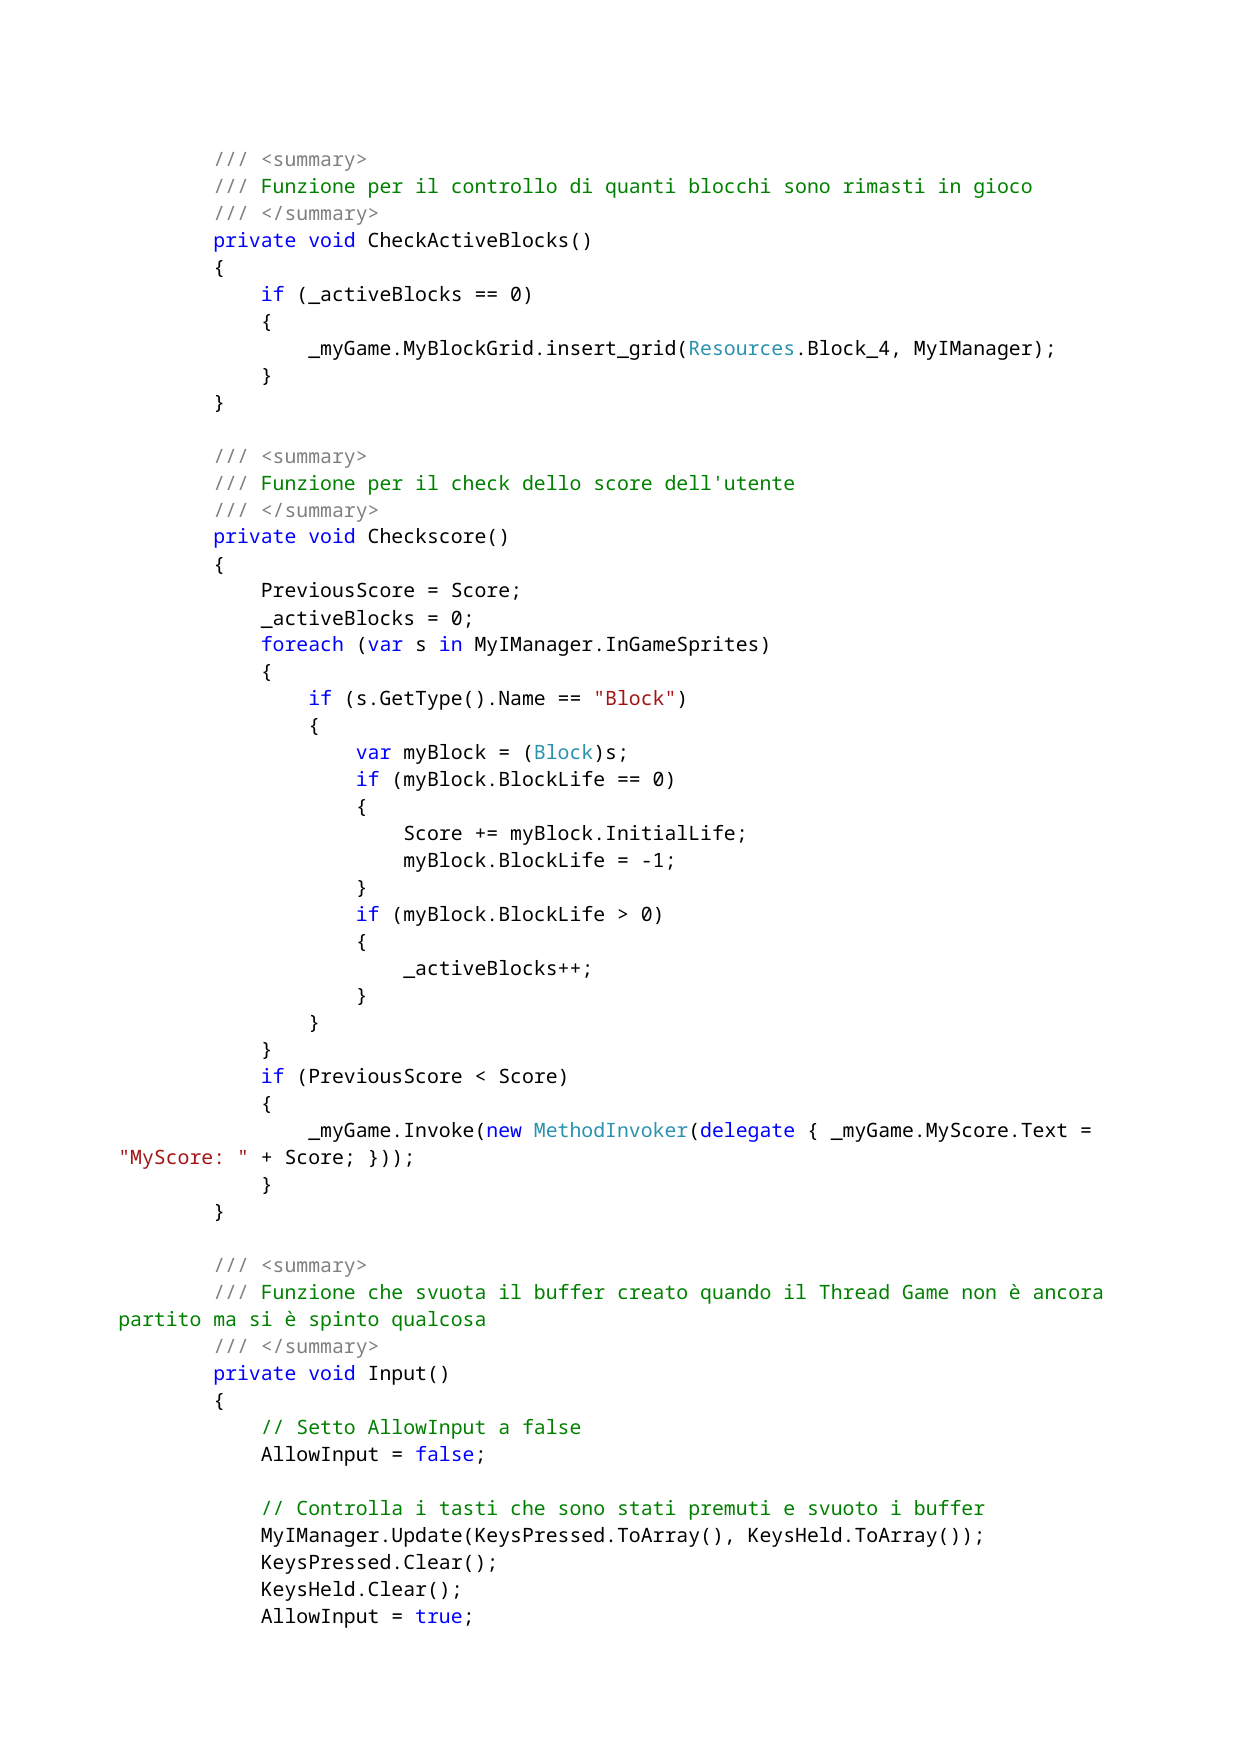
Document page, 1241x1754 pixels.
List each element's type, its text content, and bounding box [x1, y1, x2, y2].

text var myBlock = (Block)s; [118, 739, 1122, 766]
text // Setto AllowInput a false [118, 1413, 1122, 1440]
text _myGame.Invoke(new MethodInvoker(delegate { _myGame.MyScore.Text = "MyScore: " + Score; })); [118, 1116, 1122, 1170]
text AllowInput = false; [118, 1440, 1122, 1467]
text /// Funzione per il controllo di quanti blocchi sono rimasti in gioco [118, 172, 1122, 199]
text KeysHeld.Clear(); [118, 1575, 1122, 1602]
text _activeBlocks++; [118, 954, 1122, 981]
text { [118, 253, 1122, 280]
text /// <summary> [118, 1251, 1122, 1278]
text private void Input() [118, 1359, 1122, 1386]
text } [118, 1035, 1122, 1062]
text _activeBlocks = 0; [118, 604, 1122, 631]
text _myGame.MyBlockGrid.insert_grid(Resources.Block_4, MyIManager); [118, 334, 1122, 361]
text { [118, 550, 1122, 577]
text } [118, 873, 1122, 901]
text Score += myBlock.InitialLife; [118, 819, 1122, 847]
text private void CheckActiveBlocks() [118, 226, 1122, 253]
text private void Checkscore() [118, 523, 1122, 550]
text if (s.GetType().Name == "Block") [118, 685, 1122, 712]
text if (myBlock.BlockLife > 0) [118, 901, 1122, 927]
text /// Funzione per il check dello score dell'utente [118, 469, 1122, 496]
text { [118, 712, 1122, 739]
text if (_activeBlocks == 0) [118, 280, 1122, 307]
text // Controlla i tasti che sono stati premuti e svuoto i buffer [118, 1494, 1122, 1521]
text PreviousScore = Score; [118, 577, 1122, 604]
text KeysPressed.Clear(); [118, 1548, 1122, 1575]
text { [118, 1089, 1122, 1116]
text { [118, 1386, 1122, 1413]
text } [118, 981, 1122, 1008]
text } [118, 1008, 1122, 1035]
text /// </summary> [118, 496, 1122, 523]
text } [118, 1197, 1122, 1224]
text foreach (var s in MyIManager.InGameSprites) [118, 631, 1122, 658]
text { [118, 927, 1122, 954]
text { [118, 307, 1122, 334]
text myBlock.BlockLife = -1; [118, 847, 1122, 873]
text /// Funzione che svuota il buffer creato quando il Thread Game non è ancora partito ma si è spinto qualcosa [118, 1278, 1122, 1332]
text { [118, 658, 1122, 685]
text if (myBlock.BlockLife == 0) [118, 766, 1122, 793]
text } [118, 361, 1122, 388]
text MyIManager.Update(KeysPressed.ToArray(), KeysHeld.ToArray()); [118, 1521, 1122, 1548]
text { [118, 793, 1122, 819]
text AllowInput = true; [118, 1602, 1122, 1629]
text /// </summary> [118, 1332, 1122, 1359]
text /// <summary> [118, 145, 1122, 172]
text /// </summary> [118, 199, 1122, 226]
text } [118, 388, 1122, 415]
text /// <summary> [118, 442, 1122, 469]
text } [118, 1170, 1122, 1197]
text if (PreviousScore < Score) [118, 1062, 1122, 1089]
